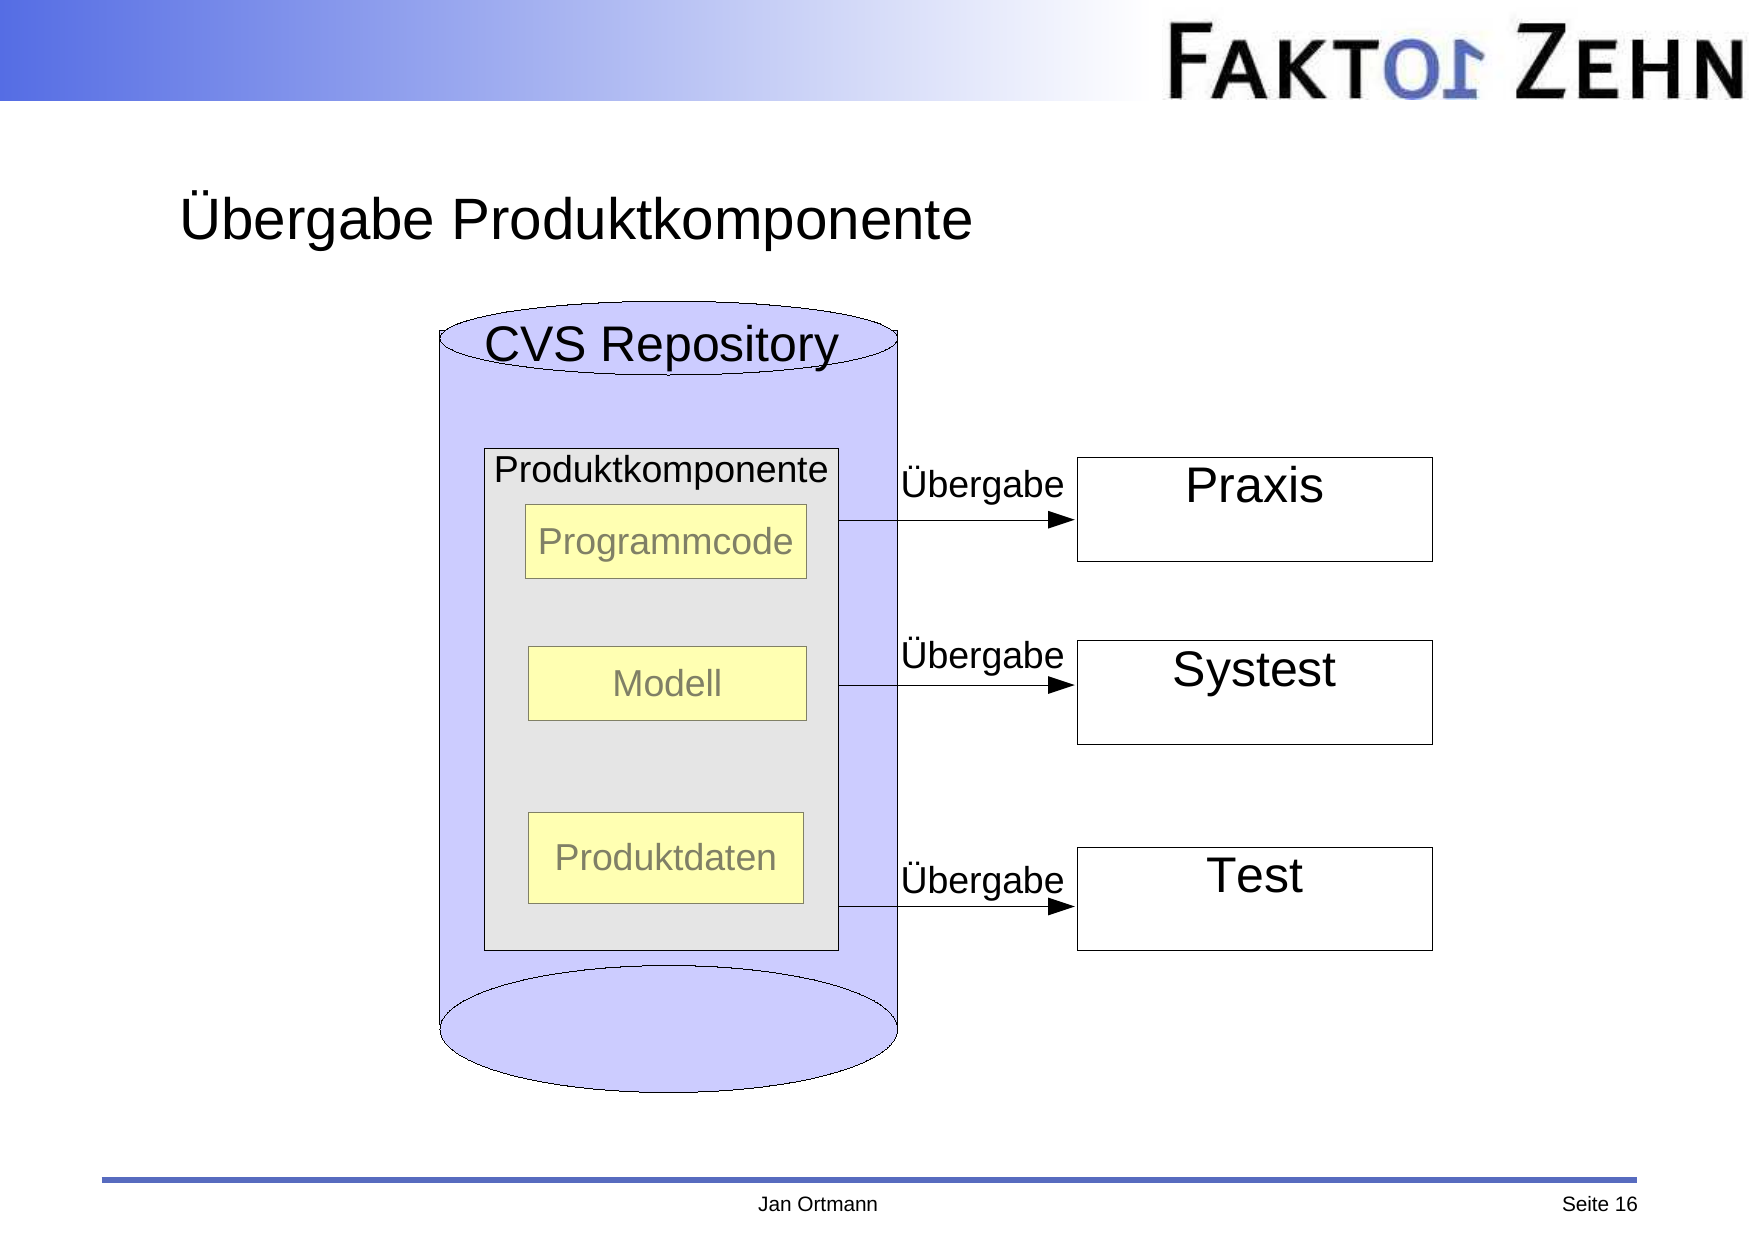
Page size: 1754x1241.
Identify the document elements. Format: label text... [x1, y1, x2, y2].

text_box Produktkomponente [484, 448, 839, 951]
text_box Übergabe [900, 634, 1078, 678]
text_box Übergabe [900, 859, 1078, 902]
text_box Test [1077, 847, 1433, 951]
text_box CVS Repository [484, 315, 854, 372]
title Übergabe Produktkomponente [179, 142, 1576, 296]
text_box Systest [1077, 640, 1433, 745]
text_box [439, 316, 898, 1093]
picture [1162, 7, 1752, 100]
text_box Übergabe [900, 463, 1078, 506]
text_box [839, 686, 898, 906]
text_box Praxis [1077, 457, 1433, 562]
text_box [839, 521, 898, 685]
text_box [490, 301, 848, 315]
